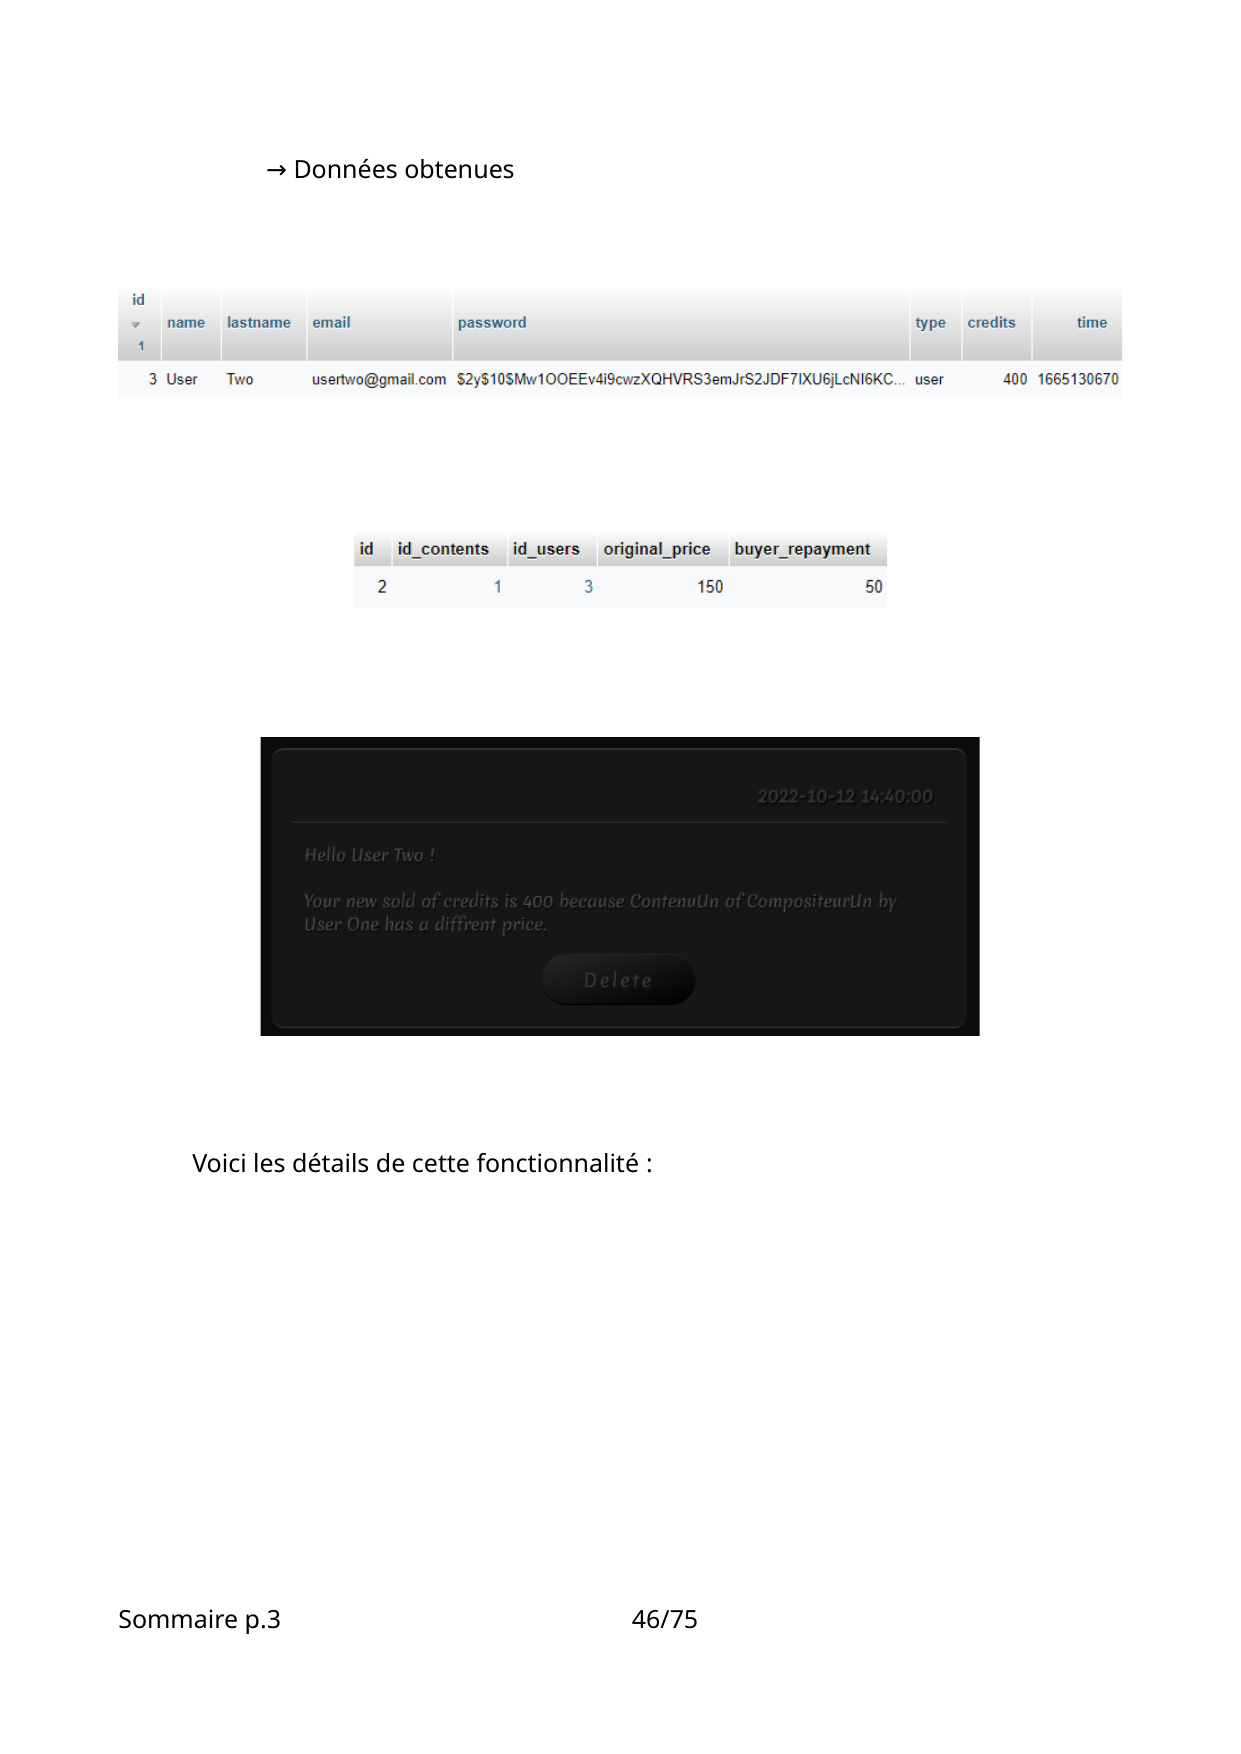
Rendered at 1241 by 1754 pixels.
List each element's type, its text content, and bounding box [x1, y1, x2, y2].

picture [118, 288, 1123, 397]
text → Données obtenues [118, 152, 1122, 186]
picture [353, 532, 888, 608]
text Voici les détails de cette fonctionnalité : [118, 1146, 1122, 1180]
picture [260, 737, 980, 1036]
